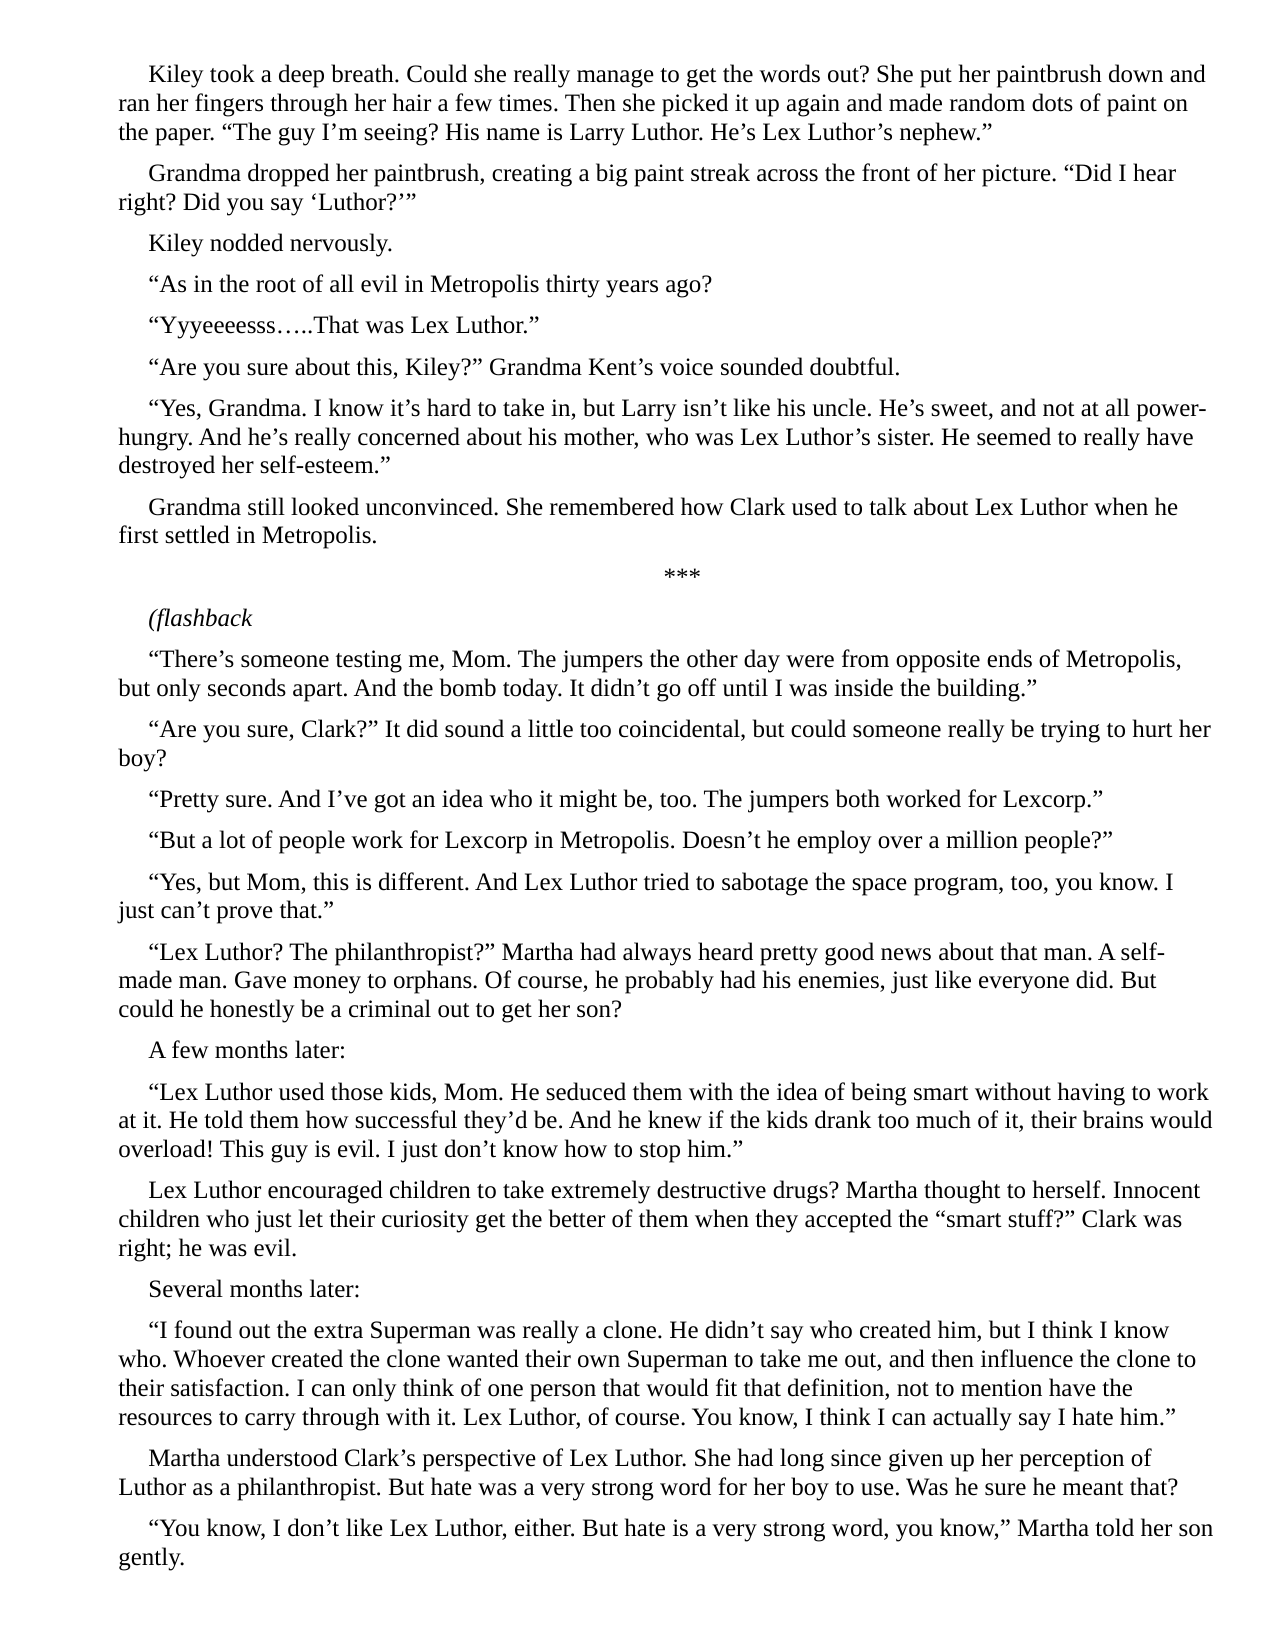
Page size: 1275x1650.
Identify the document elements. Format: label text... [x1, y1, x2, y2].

text Kiley took a deep breath. Could she really manage to get the words out? She put her paintbrush down and ran her fingers through her hair a few times. Then she picked it up again and made random dots of paint on the paper. “The guy I’m seeing? His name is Larry Luthor. He’s Lex Luthor’s nephew.” [118, 59, 1216, 145]
text Lex Luthor encouraged children to take extremely destructive drugs? Martha thought to herself. Innocent children who just let their curiosity get the better of them when they accepted the “smart stuff?” Clark was right; he was evil. [118, 1175, 1216, 1262]
text “Yes, Grandma. I know it’s hard to take in, but Larry isn’t like his uncle. He’s sweet, and not at all power-hungry. And he’s really concerned about his mother, who was Lex Luthor’s sister. He seemed to really have destroyed her self-esteem.” [118, 393, 1216, 479]
text “As in the root of all evil in Metropolis thirty years ago? [118, 269, 1216, 298]
text “You know, I don’t like Lex Luthor, either. But hate is a very strong word, you know,” Martha told her son gently. [118, 1513, 1216, 1570]
text “Yyyeeeesss…..That was Lex Luthor.” [118, 310, 1216, 339]
text “Are you sure about this, Kiley?” Grandma Kent’s voice sounded doubtful. [118, 352, 1216, 380]
text “I found out the extra Superman was really a clone. He didn’t say who created him, but I think I know who. Whoever created the clone wanted their own Superman to take me out, and then influence the clone to their satisfaction. I can only think of one person that would fit that definition, not to mention have the resources to carry through with it. Lex Luthor, of course. You know, I think I can actually say I hate him.” [118, 1315, 1216, 1430]
text (flashback [118, 603, 1216, 632]
text Several months later: [118, 1274, 1216, 1303]
text “Pretty sure. And I’ve got an idea who it might be, too. The jumpers both worked for Lexcorp.” [118, 784, 1216, 813]
text A few months later: [118, 1035, 1216, 1064]
text “Lex Luthor used those kids, Mom. He seduced them with the idea of being smart without having to work at it. He told them how successful they’d be. And he knew if the kids drank too much of it, their brains would overload! This guy is evil. I just don’t know how to stop him.” [118, 1077, 1216, 1163]
text “There’s someone testing me, Mom. The jumpers the other day were from opposite ends of Metropolis, but only seconds apart. And the bomb today. It didn’t go off until I was inside the building.” [118, 644, 1216, 702]
text “But a lot of people work for Lexcorp in Metropolis. Doesn’t he employ over a million people?” [118, 825, 1216, 854]
text Kiley nodded nervously. [118, 228, 1216, 257]
text Martha understood Clark’s perspective of Lex Luthor. She had long since given up her perception of Luthor as a philanthropist. But hate was a very strong word for her boy to use. Was he sure he meant that? [118, 1443, 1216, 1500]
text “Are you sure, Clark?” It did sound a little too coincidental, but could someone really be trying to hurt her boy? [118, 714, 1216, 772]
text Grandma dropped her paintbrush, creating a big paint streak across the front of her picture. “Did I hear right? Did you say ‘Luthor?’” [118, 158, 1216, 215]
text “Lex Luthor? The philanthropist?” Martha had always heard pretty good news about that man. A self-made man. Gave money to orphans. Of course, he probably had his enemies, just like everyone did. But could he honestly be a criminal out to get her son? [118, 937, 1216, 1023]
text Grandma still looked unconvinced. She remembered how Clark used to talk about Lex Luthor when he first settled in Metropolis. [118, 492, 1216, 549]
text “Yes, but Mom, this is different. And Lex Luthor tried to sabotage the space program, too, you know. I just can’t prove that.” [118, 867, 1216, 924]
text *** [118, 562, 1216, 590]
